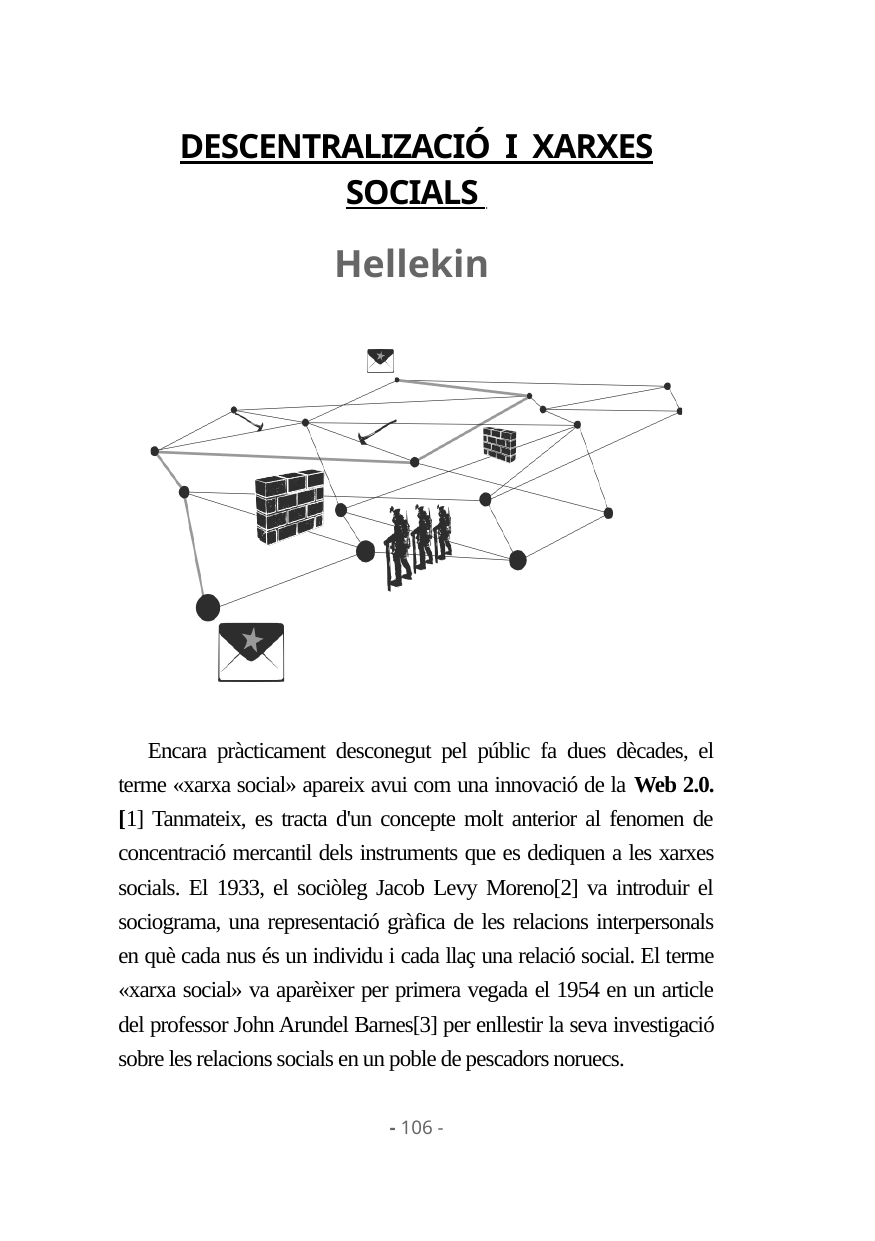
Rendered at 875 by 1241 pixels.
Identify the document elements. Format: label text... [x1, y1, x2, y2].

subtitle Hellekin [118, 238, 714, 289]
text Encara pràcticament desconegut pel públic fa dues dècades, el terme «xarxa social» apareix avui com una innovació de la Web 2.0.[1] Tanmateix, es tracta d'un concepte molt anterior al fenomen de concentració mercantil dels instruments que es dediquen a les xarxes socials. El 1933, el sociòleg Jacob Levy Moreno[2] va introduir el sociograma, una representació gràfica de les relacions interpersonals en què cada nus és un individu i cada llaç una relació social. El terme «xarxa social» va aparèixer per primera vegada el 1954 en un article del professor John Arundel Barnes[3] per enllestir la seva investigació sobre les relacions socials en un poble de pescadors noruecs. [118, 731, 714, 1073]
subtitle Descentralizació i Xarxes socials [118, 123, 714, 214]
